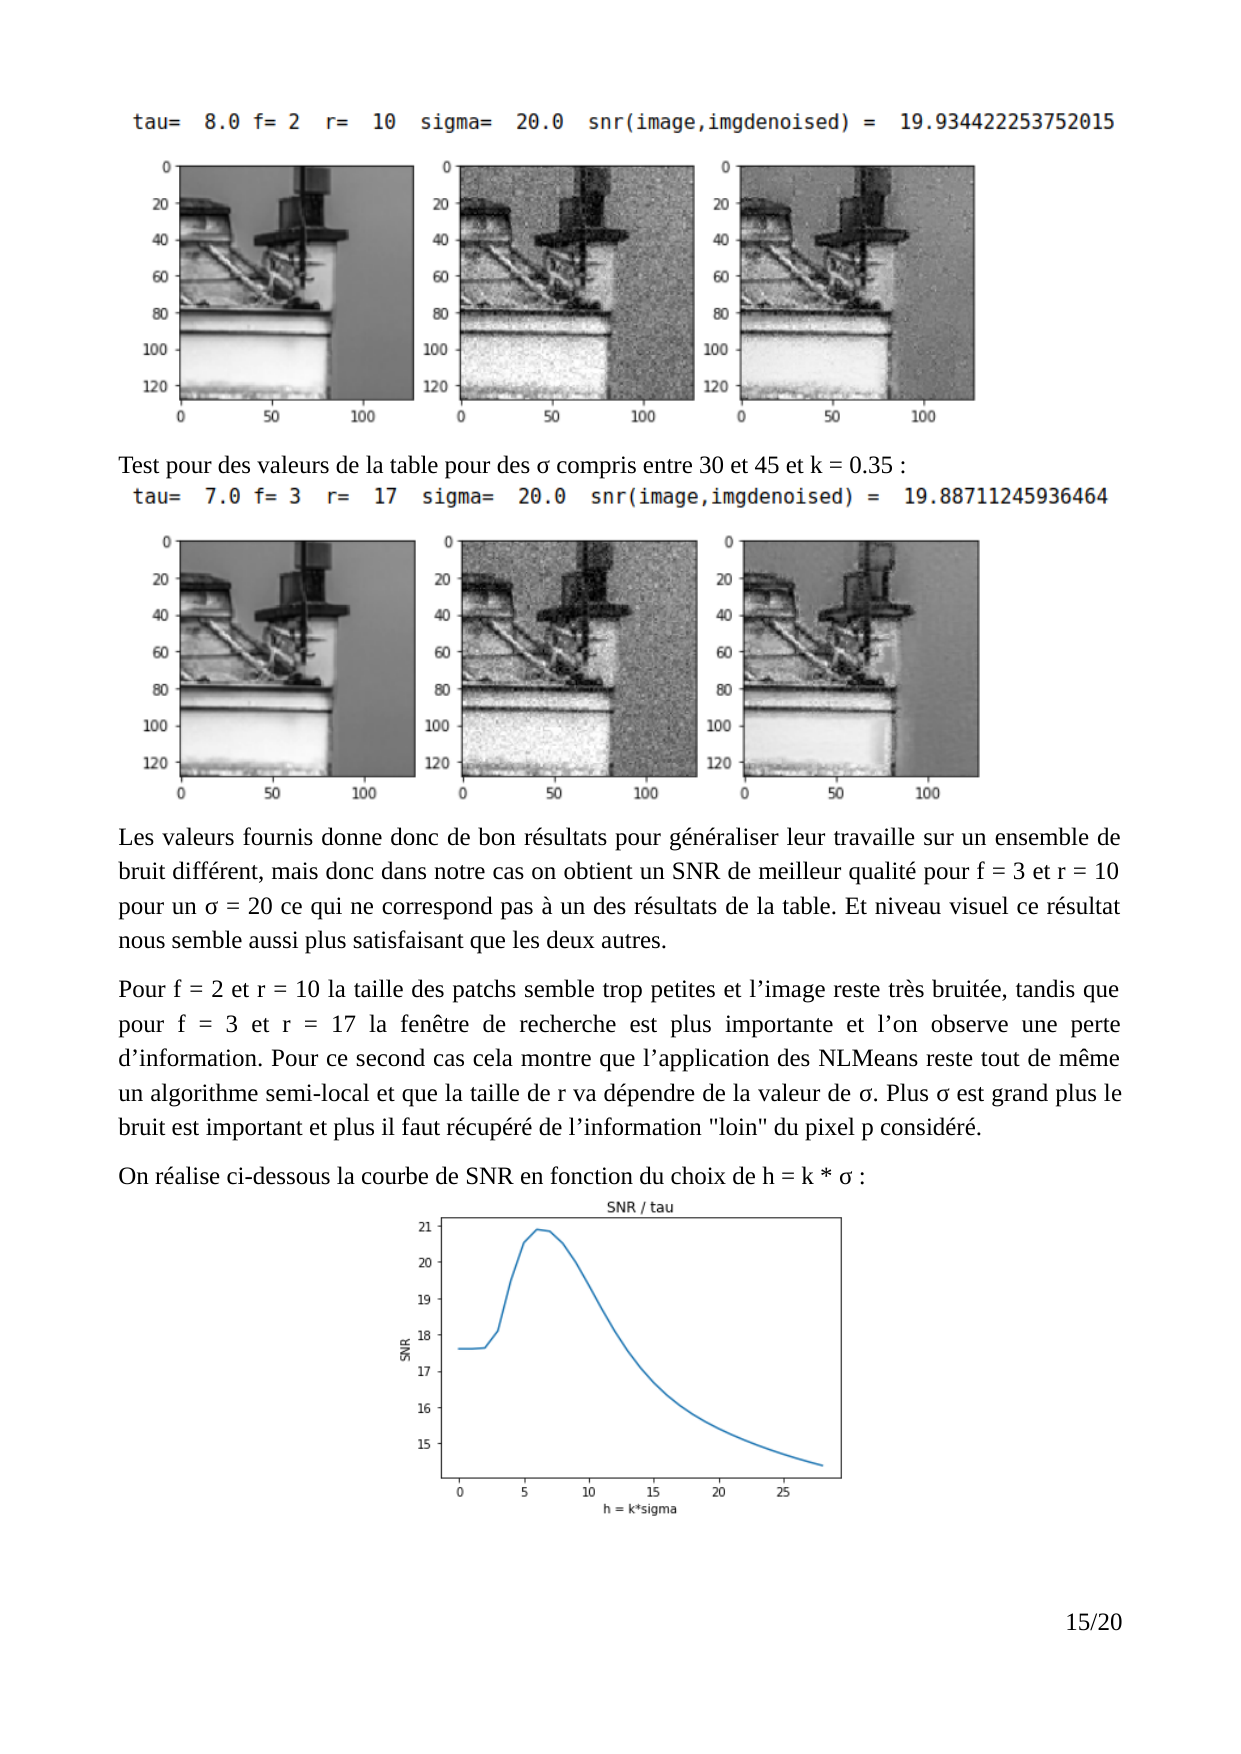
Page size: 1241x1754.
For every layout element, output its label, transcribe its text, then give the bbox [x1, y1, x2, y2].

picture [118, 103, 1123, 451]
picture [118, 484, 1123, 817]
picture [392, 1192, 848, 1523]
text Les valeurs fournis donne donc de bon résultats pour généraliser leur travaille sur un ensemble de bruit différent, mais donc dans notre cas on obtient un SNR de meilleur qualité pour f = 3 et r = 10 pour un σ = 20 ce qui ne correspond pas à un des résultats de la table. Et niveau visuel ce résultat nous semble aussi plus satisfaisant que les deux autres. [118, 817, 1122, 954]
text On réalise ci-dessous la courbe de SNR en fonction du choix de h = k * σ : [118, 1161, 1122, 1190]
text Pour f = 2 et r = 10 la taille des patchs semble trop petites et l’image reste très bruitée, tandis que pour f = 3 et r = 17 la fenêtre de recherche est plus importante et l’on observe une perte d’information. Pour ce second cas cela montre que l’application des NLMeans reste tout de même un algorithme semi-local et que la taille de r va dépendre de la valeur de σ. Plus σ est grand plus le bruit est important et plus il faut récupéré de l’information "loin" du pixel p considéré. [118, 974, 1122, 1141]
text Test pour des valeurs de la table pour des σ compris entre 30 et 45 et k = 0.35 : [118, 451, 1122, 479]
